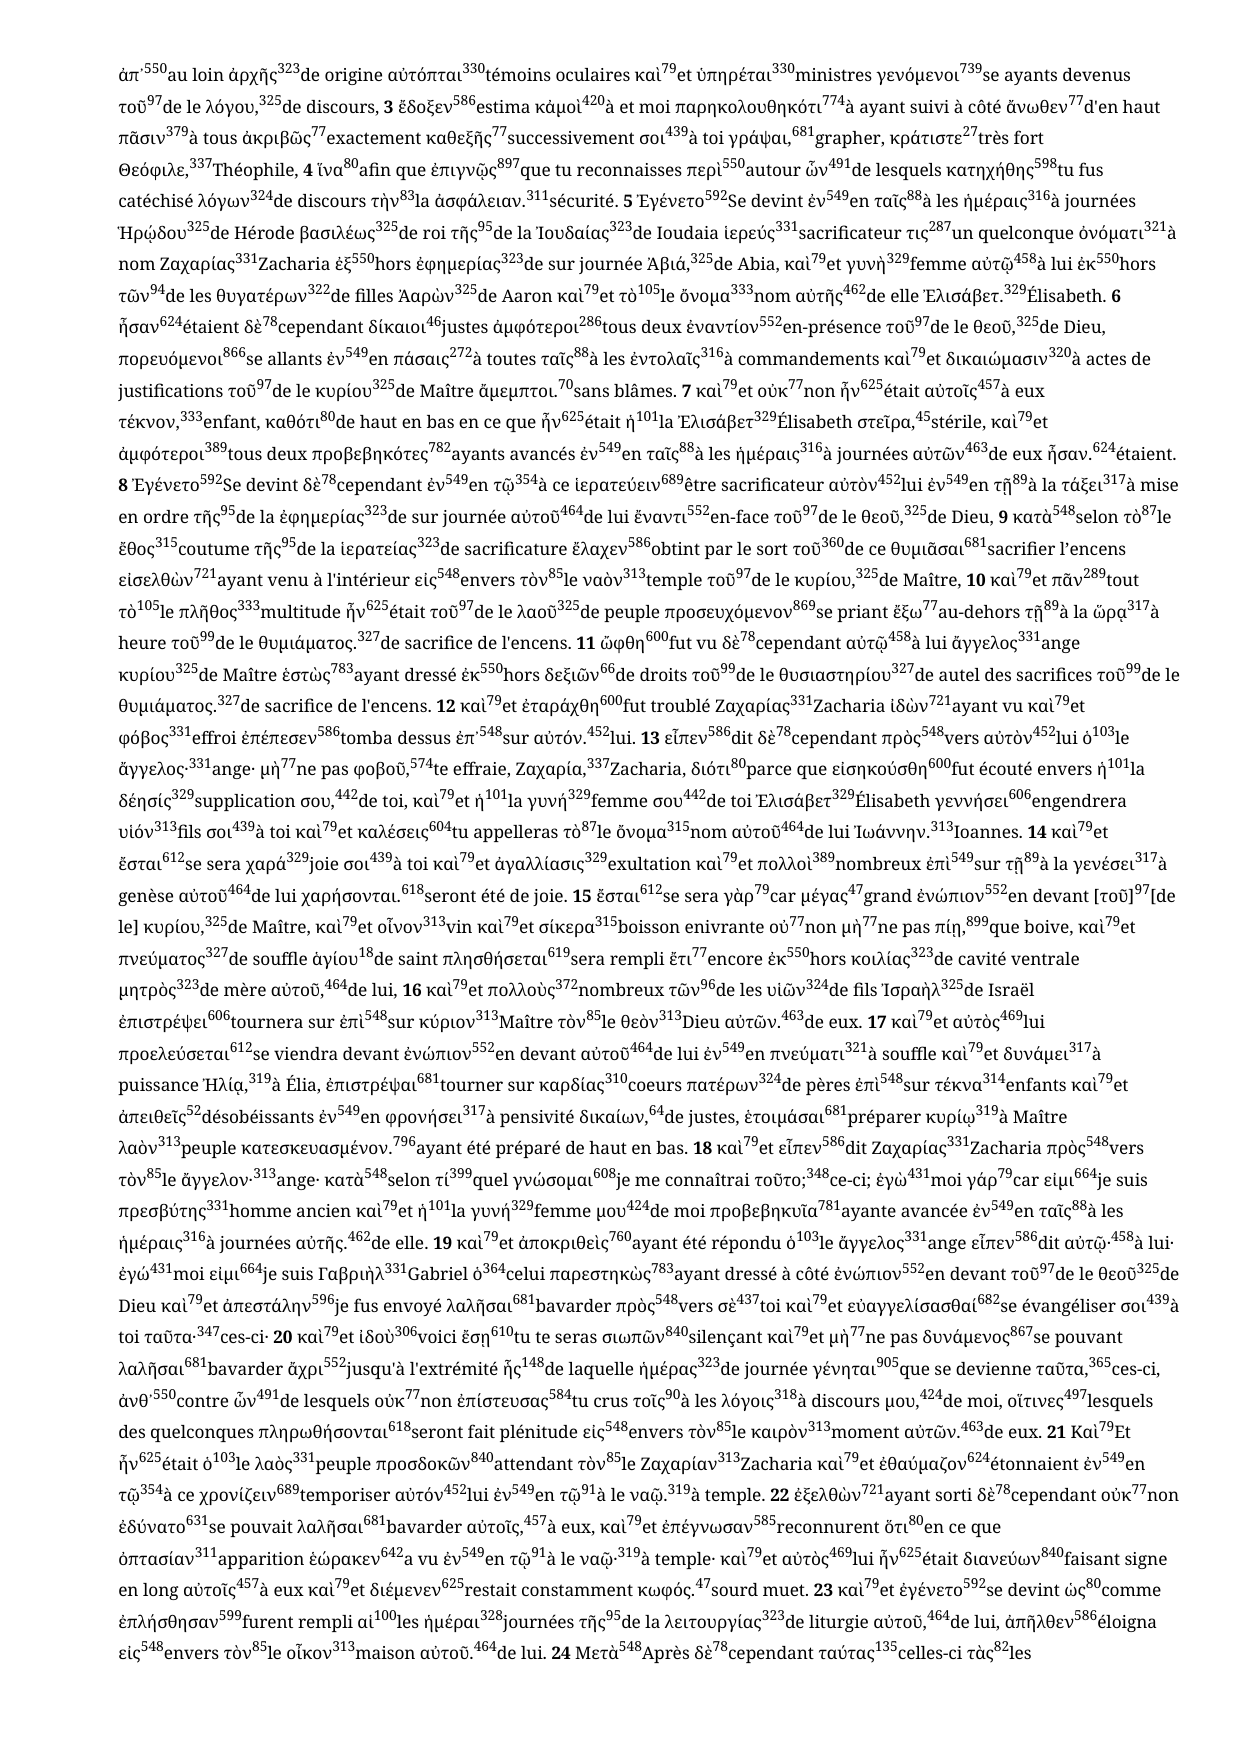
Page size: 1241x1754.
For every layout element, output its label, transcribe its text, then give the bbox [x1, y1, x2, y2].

text 1 Ἐπειδήπερ80Parce que donc certes πολλοὶ389nombreux ἐπεχείρησαν585mirent la main sur ἀνατάξασθαι682se ordonnancer de bas en haut διήγησιν311narration περὶ550autour τῶν98de les πεπληροφορημένων808de ayants étés colportés à plénitude ἐν549en ἡμῖν419à nous πραγμάτων,326de actes, 2 καθὼς77de haut en bas comme παρέδοσαν585transmirent ἡμῖν419à nous οἱ363ceux ἀπ᾽550au loin ἀρχῆς323de origine αὐτόπται330témoins oculaires καὶ79et ὑπηρέται330ministres γενόμενοι739se ayants devenus τοῦ97de le λόγου,325de discours, 3 ἔδοξεν586estima κἀμοὶ420à et moi παρηκολουθηκότι774à ayant suivi à côté ἄνωθεν77d'en haut πᾶσιν379à tous ἀκριβῶς77exactement καθεξῆς77successivement σοι439à toi γράψαι,681grapher, κράτιστε27très fort Θεόφιλε,337Théophile, 4 ἵνα80afin que ἐπιγνῷς897que tu reconnaisses περὶ550autour ὧν491de lesquels κατηχήθης598tu fus catéchisé λόγων324de discours τὴν83la ἀσφάλειαν.311sécurité. 5 Ἐγένετο592Se devint ἐν549en ταῖς88à les ἡμέραις316à journées Ἡρῴδου325de Hérode βασιλέως325de roi τῆς95de la Ἰουδαίας323de Ioudaia ἱερεύς331sacrificateur τις287un quelconque ὀνόματι321à nom Ζαχαρίας331Zacharia ἐξ550hors ἐφημερίας323de sur journée Ἀβιά,325de Abia, καὶ79et γυνὴ329femme αὐτῷ458à lui ἐκ550hors τῶν94de les θυγατέρων322de filles Ἀαρὼν325de Aaron καὶ79et τὸ105le ὄνομα333nom αὐτῆς462de elle Ἐλισάβετ.329Élisabeth. 6 ἦσαν624étaient δὲ78cependant δίκαιοι46justes ἀμφότεροι286tous deux ἐναντίον552en-présence τοῦ97de le θεοῦ,325de Dieu, πορευόμενοι866se allants ἐν549en πάσαις272à toutes ταῖς88à les ἐντολαῖς316à commandements καὶ79et δικαιώμασιν320à actes de justifications τοῦ97de le κυρίου325de Maître ἄμεμπτοι.70sans blâmes. 7 καὶ79et οὐκ77non ἦν625était αὐτοῖς457à eux τέκνον,333enfant, καθότι80de haut en bas en ce que ἦν625était ἡ101la Ἐλισάβετ329Élisabeth στεῖρα,45stérile, καὶ79et ἀμφότεροι389tous deux προβεβηκότες782ayants avancés ἐν549en ταῖς88à les ἡμέραις316à journées αὐτῶν463de eux ἦσαν.624étaient. 8 Ἐγένετο592Se devint δὲ78cependant ἐν549en τῷ354à ce ἱερατεύειν689être sacrificateur αὐτὸν452lui ἐν549en τῇ89à la τάξει317à mise en ordre τῆς95de la ἐφημερίας323de sur journée αὐτοῦ464de lui ἔναντι552en-face τοῦ97de le θεοῦ,325de Dieu, 9 κατὰ548selon τὸ87le ἔθος315coutume τῆς95de la ἱερατείας323de sacrificature ἔλαχεν586obtint par le sort τοῦ360de ce θυμιᾶσαι681sacrifier l’encens εἰσελθὼν721ayant venu à l'intérieur εἰς548envers τὸν85le ναὸν313temple τοῦ97de le κυρίου,325de Maître, 10 καὶ79et πᾶν289tout τὸ105le πλῆθος333multitude ἦν625était τοῦ97de le λαοῦ325de peuple προσευχόμενον869se priant ἔξω77au-dehors τῇ89à la ὥρᾳ317à heure τοῦ99de le θυμιάματος.327de sacrifice de l'encens. 11 ὤφθη600fut vu δὲ78cependant αὐτῷ458à lui ἄγγελος331ange κυρίου325de Maître ἑστὼς783ayant dressé ἐκ550hors δεξιῶν66de droits τοῦ99de le θυσιαστηρίου327de autel des sacrifices τοῦ99de le θυμιάματος.327de sacrifice de l'encens. 12 καὶ79et ἐταράχθη600fut troublé Ζαχαρίας331Zacharia ἰδὼν721ayant vu καὶ79et φόβος331effroi ἐπέπεσεν586tomba dessus ἐπ᾽548sur αὐτόν.452lui. 13 εἶπεν586dit δὲ78cependant πρὸς548vers αὐτὸν452lui ὁ103le ἄγγελος·331ange· μὴ77ne pas φοβοῦ,574te effraie, Ζαχαρία,337Zacharia, διότι80parce que εἰσηκούσθη600fut écouté envers ἡ101la δέησίς329supplication σου,442de toi, καὶ79et ἡ101la γυνή329femme σου442de toi Ἐλισάβετ329Élisabeth γεννήσει606engendrera υἱόν313fils σοι439à toi καὶ79et καλέσεις604tu appelleras τὸ87le ὄνομα315nom αὐτοῦ464de lui Ἰωάννην.313Ioannes. 14 καὶ79et ἔσται612se sera χαρά329joie σοι439à toi καὶ79et ἀγαλλίασις329exultation καὶ79et πολλοὶ389nombreux ἐπὶ549sur τῇ89à la γενέσει317à genèse αὐτοῦ464de lui χαρήσονται.618seront été de joie. 15 ἔσται612se sera γὰρ79car μέγας47grand ἐνώπιον552en devant [τοῦ]97[de le] κυρίου,325de Maître, καὶ79et οἶνον313vin καὶ79et σίκερα315boisson enivrante οὐ77non μὴ77ne pas πίῃ,899que boive, καὶ79et πνεύματος327de souffle ἁγίου18de saint πλησθήσεται619sera rempli ἔτι77encore ἐκ550hors κοιλίας323de cavité ventrale μητρὸς323de mère αὐτοῦ,464de lui, 16 καὶ79et πολλοὺς372nombreux τῶν96de les υἱῶν324de fils Ἰσραὴλ325de Israël ἐπιστρέψει606tournera sur ἐπὶ548sur κύριον313Maître τὸν85le θεὸν313Dieu αὐτῶν.463de eux. 17 καὶ79et αὐτὸς469lui προελεύσεται612se viendra devant ἐνώπιον552en devant αὐτοῦ464de lui ἐν549en πνεύματι321à souffle καὶ79et δυνάμει317à puissance Ἠλίᾳ,319à Élia, ἐπιστρέψαι681tourner sur καρδίας310coeurs πατέρων324de pères ἐπὶ548sur τέκνα314enfants καὶ79et ἀπειθεῖς52désobéissants ἐν549en φρονήσει317à pensivité δικαίων,64de justes, ἑτοιμάσαι681préparer κυρίῳ319à Maître λαὸν313peuple κατεσκευασμένον.796ayant été préparé de haut en bas. 18 καὶ79et εἶπεν586dit Ζαχαρίας331Zacharia πρὸς548vers τὸν85le ἄγγελον·313ange· κατὰ548selon τί399quel γνώσομαι608je me connaîtrai τοῦτο;348ce-ci; ἐγὼ431moi γάρ79car εἰμι664je suis πρεσβύτης331homme ancien καὶ79et ἡ101la γυνή329femme μου424de moi προβεβηκυῖα781ayante avancée ἐν549en ταῖς88à les ἡμέραις316à journées αὐτῆς.462de elle. 19 καὶ79et ἀποκριθεὶς760ayant été répondu ὁ103le ἄγγελος331ange εἶπεν586dit αὐτῷ·458à lui· ἐγώ431moi εἰμι664je suis Γαβριὴλ331Gabriel ὁ364celui παρεστηκὼς783ayant dressé à côté ἐνώπιον552en devant τοῦ97de le θεοῦ325de Dieu καὶ79et ἀπεστάλην596je fus envoyé λαλῆσαι681bavarder πρὸς548vers σὲ437toi καὶ79et εὐαγγελίσασθαί682se évangéliser σοι439à toi ταῦτα·347ces-ci· 20 καὶ79et ἰδοὺ306voici ἔσῃ610tu te seras σιωπῶν840silençant καὶ79et μὴ77ne pas δυνάμενος867se pouvant λαλῆσαι681bavarder ἄχρι552jusqu'à l'extrémité ἧς148de laquelle ἡμέρας323de journée γένηται905que se devienne ταῦτα,365ces-ci, ἀνθ᾽550contre ὧν491de lesquels οὐκ77non ἐπίστευσας584tu crus τοῖς90à les λόγοις318à discours μου,424de moi, οἵτινες497lesquels des quelconques πληρωθήσονται618seront fait plénitude εἰς548envers τὸν85le καιρὸν313moment αὐτῶν.463de eux. 21 Καὶ79Et ἦν625était ὁ103le λαὸς331peuple προσδοκῶν840attendant τὸν85le Ζαχαρίαν313Zacharia καὶ79et ἐθαύμαζον624étonnaient ἐν549en τῷ354à ce χρονίζειν689temporiser αὐτόν452lui ἐν549en τῷ91à le ναῷ.319à temple. 22 ἐξελθὼν721ayant sorti δὲ78cependant οὐκ77non ἐδύνατο631se pouvait λαλῆσαι681bavarder αὐτοῖς,457à eux, καὶ79et ἐπέγνωσαν585reconnurent ὅτι80en ce que ὀπτασίαν311apparition ἑώρακεν642a vu ἐν549en τῷ91à le ναῷ·319à temple· καὶ79et αὐτὸς469lui ἦν625était διανεύων840faisant signe en long αὐτοῖς457à eux καὶ79et διέμενεν625restait constamment κωφός.47sourd muet. 23 καὶ79et ἐγένετο592se devint ὡς80comme ἐπλήσθησαν599furent rempli αἱ100les ἡμέραι328journées τῆς95de la λειτουργίας323de liturgie αὐτοῦ,464de lui, ἀπῆλθεν586éloigna εἰς548envers τὸν85le οἶκον313maison αὐτοῦ.464de lui. 24 Μετὰ548Après δὲ78cependant ταύτας135celles-ci τὰς82les ἡμέρας310journées συνέλαβεν586prit ensemble Ἐλισάβετ329Élisabeth ἡ101la γυνὴ329femme αὐτοῦ464de lui καὶ79et περιέκρυβεν625cryptait autour ἑαυτὴν526elle-même μῆνας312mois πέντε178cinq λέγουσα838disante 25 ὅτι80en ce que οὕτως77ainsi μοι420à moi πεποίηκεν642a fait κύριος331Maître ἐν549en ἡμέραις316à journées αἷς483à lesquelles ἐπεῖδεν586vit dessus ἀφελεῖν681saisir au loin ὄνειδός315opprobre μου424de moi ἐν549en ἀνθρώποις.318à êtres humains. 26 Ἐν549En δὲ78cependant τῷ91à le μηνὶ319à mois τῷ91à le ἕκτῳ207à sixième ἀπεστάλη600fut envoyé ὁ103le ἄγγελος331ange Γαβριὴλ331Gabriel ἀπὸ550au loin τοῦ97de le θεοῦ325de Dieu εἰς548envers πόλιν311cité τῆς95de la Γαλιλαίας323de Galilée ᾗ484à laquelle ὄνομα333nom Ναζαρὲθ329Nazareth 27 πρὸς548vers παρθένον311vierge ἐμνηστευμένην794ayante étée fiancée ἀνδρὶ319à homme ᾧ486à lequel ὄνομα333nom Ἰωσὴφ331Ioseph ἐξ550hors οἴκου325de maison Δαυὶδ325de Dauid καὶ79et τὸ105le ὄνομα333nom τῆς95de la παρθένου323de vierge Μαριάμ.329Mariam. 28 καὶ79et εἰσελθὼν721ayant venu à l'intérieur πρὸς548vers αὐτὴν450elle ὁ103le ἄγγελος331ange εἶπεν·586dit· χαῖρε,308sois de joie, κεχαριτωμένη,816ayante étée graciée, ὁ103le κύριος331Maître μετὰ550avec σοῦ.442de toi. 29 ἡ467celle δὲ78cependant ἐπὶ549sur τῷ91à le λόγῳ319à discours διεταράχθη600fut perturbé entièrement καὶ79et διελογίζετο631se calculait au-travers ποταπὸς410de quel sorte εἴη700que soit ὁ103le ἀσπασμὸς331salutation οὗτος.156celui-ci. 30 Καὶ79Et εἶπεν586dit ὁ103le ἄγγελος331ange αὐτῇ·456à elle· μὴ77ne pas φοβοῦ,574te effraie, Μαριάμ,335Mariam, εὗρες584tu trouvas γὰρ79car χάριν311grâce παρὰ549à côté τῷ91à le θεῷ.319à Dieu. 31 καὶ79et ἰδοὺ306voici συλλήμψῃ610tu te prendras ensemble ἐν549en γαστρὶ317à ventre καὶ79et τέξῃ610tu te enfanteras υἱὸν313fils καὶ79et καλέσεις604tu appelleras τὸ87le ὄνομα315nom αὐτοῦ464de lui Ἰησοῦν.313Iésous. 32 οὗτος364celui-ci ἔσται612se sera μέγας47grand καὶ79et υἱὸς331fils ὑψίστου65de très haut κληθήσεται619sera appelé καὶ79et δώσει606donnera αὐτῷ458à lui κύριος331Maître ὁ103le θεὸς331Dieu τὸν85le θρόνον313trône Δαυὶδ325de Dauid τοῦ97de le πατρὸς325de père αὐτοῦ,464de lui, 33 καὶ79et βασιλεύσει606sera roi ἐπὶ548sur τὸν85le οἶκον313maison Ἰακὼβ325de Iakob εἰς548envers τοὺς84les αἰῶνας312ères καὶ79et τῆς95de la βασιλείας323de royauté αὐτοῦ464de lui οὐκ77non ἔσται612se sera τέλος.333achèvement. 34 εἶπεν586dit δὲ78cependant Μαριὰμ329Mariam πρὸς548vers τὸν85le ἄγγελον·313ange· πῶς77comment? ἔσται612se sera τοῦτο,366ce-ci, ἐπεὶ80puisque ἄνδρα313homme οὐ77non γινώσκω;664je connais; 35 καὶ79et ἀποκριθεὶς760ayant été répondu ὁ103le ἄγγελος331ange εἶπεν586dit αὐτῇ·456à elle· πνεῦμα333souffle ἅγιον24saint ἐπελεύσεται612se viendra sur ἐπὶ548sur σὲ437toi καὶ79et δύναμις329puissance ὑψίστου65de très haut ἐπισκιάσει606ombrera sur σοι·439à toi· διὸ79c'est pourquoi καὶ77aussi τὸ105le γεννώμενον893étant engendré ἅγιον73saint κληθήσεται619sera appelé υἱὸς331fils θεοῦ.325de Dieu. 36 καὶ79et ἰδοὺ306voici Ἐλισάβετ329Élisabeth ἡ101la συγγενίς329parente σου442de toi καὶ77aussi αὐτὴ467elle συνείληφεν642a pris ensemble υἱὸν313fils ἐν549en γήρει321à vétusté αὐτῆς462de elle καὶ79et οὗτος156celui-ci μὴν331mois ἕκτος213sixième ἐστὶν668est αὐτῇ456à elle τῇ484à celle καλουμένῃ878à étante appelée στείρᾳ·36à stérile· 37 ὅτι80en ce que οὐκ77non ἀδυνατήσει606sera impuissant παρὰ550à côté τοῦ97de le θεοῦ325de Dieu πᾶν289tout ῥῆμα.333oral. 38 εἶπεν586dit δὲ78cependant Μαριάμ·329Mariam· ἰδοὺ306voici ἡ101la δούλη329femelle esclave κυρίου·325de Maître· γένοιτό696que se devienne μοι420à moi κατὰ548selon τὸ87le ῥῆμά315oral σου.442de toi. Καὶ79Et ἀπῆλθεν586éloigna ἀπ᾽550au loin αὐτῆς462de elle ὁ103le ἄγγελος.331ange. 39 Ἀναστᾶσα719Ayante redressée δὲ78cependant Μαριὰμ329Mariam ἐν549en ταῖς88à les ἡμέραις316à journées ταύταις141à celles-ci ἐπορεύθη600fut allé εἰς548envers τὴν83la ὀρεινὴν51montagneuse μετὰ550avec σπουδῆς323de hâte εἰς548envers πόλιν311cité Ἰούδα,325de Iouda, 40 καὶ79et εἰσῆλθεν586vint à l'intérieur εἰς548envers τὸν85le οἶκον313maison Ζαχαρίου325de Zacharia καὶ79et ἠσπάσατο592se salua τὴν83la Ἐλισάβετ.311Élisabeth. 41 καὶ79et ἐγένετο592se devint ὡς80comme ἤκουσεν586écouta τὸν85le ἀσπασμὸν313salutation τῆς95de la Μαρίας323de Maria ἡ101la Ἐλισάβετ,329Élisabeth, ἐσκίρτησεν586tressaillit τὸ105le βρέφος333bébé ἐν549en τῇ89à la κοιλίᾳ317à cavité ventrale αὐτῆς,462de elle, καὶ79et ἐπλήσθη600fut rempli πνεύματος327de souffle ἁγίου18de saint ἡ101la Ἐλισάβετ,329Élisabeth, 42 καὶ79et ἀνεφώνησεν586voixa de bas en haut κραυγῇ317à cri μεγάλῃ8à grande καὶ79et εἶπεν·586dit· εὐλογημένη811ayante étée élogiée σὺ448toi ἐν549en γυναιξὶν316à femmes καὶ79et εὐλογημένος813ayant été élogié ὁ103le καρπὸς331fruit τῆς95de la κοιλίας323de cavité ventrale σου.442de toi. 43 καὶ79et πόθεν77d'où? μοι420à moi τοῦτο366ce-ci ἵνα77afin que ἔλθῃ899que vienne ἡ101la μήτηρ329mère τοῦ97de le κυρίου325de Maître μου424de moi πρὸς548vers ἐμέ;417moi; 44 ἰδοὺ306voici γὰρ79car ὡς80comme ἐγένετο592se devint ἡ101la φωνὴ329voix τοῦ97de le ἀσπασμοῦ325de salutation σου442de toi εἰς548envers τὰ86les ὦτά314oreilles μου,424de moi, ἐσκίρτησεν586tressaillit ἐν549en ἀγαλλιάσει317à exultation τὸ105le βρέφος333bébé ἐν549en τῇ89à la κοιλίᾳ317à cavité ventrale μου.424de moi. 45 καὶ79et μακαρία45bienheureuse ἡ362celle πιστεύσασα719ayante crue ὅτι80en ce que ἔσται612se sera τελείωσις329perfectionnement τοῖς353à ces λελαλημένοις802à ayants étés bavardés αὐτῇ456à elle παρὰ550à côté κυρίου.325de Maître. 46 Καὶ79Et εἶπεν586dit Μαριάμ·329Mariam· Μεγαλύνει668Magnifie ἡ101la ψυχή329âme μου424de moi τὸν85le κύριον,313Maître, 47 καὶ79et ἠγαλλίασεν586exulta τὸ105le πνεῦμά333souffle μου424de moi ἐπὶ549sur τῷ91à le θεῷ319à Dieu τῷ91à le σωτῆρί319à sauveur μου,424de moi, 48 ὅτι80en ce que ἐπέβλεψεν586regarda sur ἐπὶ548sur τὴν83la ταπείνωσιν311bassesse τῆς95de la δούλης323de femelle esclave αὐτοῦ.464de lui. ἰδοὺ306voici γὰρ79car ἀπὸ550au loin τοῦ358de celui νῦν77maintenant μακαριοῦσίν605estimeront bienheureux με417moi πᾶσαι284toutes αἱ100les γενεαί,328générations, 49 ὅτι80en ce que ἐποίησέν586fit μοι420à moi μεγάλα54grands ὁ103le δυνατός.71puissant. καὶ79et ἅγιον49saint τὸ105le ὄνομα333nom αὐτοῦ,464de lui, 50 καὶ79et τὸ105le ἔλεος333miséricorde αὐτοῦ464de lui εἰς548envers γενεὰς310générations καὶ79et γενεὰς310générations τοῖς351à ceux φοβουμένοις854à se effrayants αὐτόν.452lui. 51 Ἐποίησεν586Fit κράτος315force ἐν549en βραχίονι319à bras αὐτοῦ,464de lui, διεσκόρπισεν586dispersa au travers ὑπερηφάνους52prétentieux διανοίᾳ317à capacité d’intelligence καρδίας323de coeur αὐτῶν·463de eux· 52 καθεῖλεν586saisit du haut vers le bas δυνάστας312dynastes ἀπὸ550au loin θρόνων324de trônes καὶ79et ὕψωσεν586haussa ταπεινούς,52bas, 53 πεινῶντας821ayants faim ἐνέπλησεν586remplit dans ἀγαθῶν66de bons καὶ79et πλουτοῦντας821étants riche ἐξαπέστειλεν586envoya dehors κενούς.52vides. 54 ἀντελάβετο592se prit contre Ἰσραὴλ325de Israël παιδὸς325de jeune servant αὐτοῦ,464de lui, μνησθῆναι683être fait mémoire ἐλέους,327de miséricorde, 55 καθὼς77de haut en bas comme ἐλάλησεν586bavarda πρὸς548vers τοὺς84les πατέρας312pères ἡμῶν,423de nous, τῷ91à le Ἀβραὰμ319à Abraam καὶ79et τῷ93à le σπέρματι321à semence αὐτοῦ464de lui εἰς548envers τὸν85le αἰῶνα.313ère. 56 Ἔμεινεν586Resta δὲ78cependant Μαριὰμ329Mariam σὺν549avec αὐτῇ456à elle ὡς77comme μῆνας312mois τρεῖς,178trois, καὶ79et ὑπέστρεψεν586retourna en arrière εἰς548envers τὸν85le οἶκον313maison αὐτῆς.462de elle. 57 Τῇ89à La δὲ78cependant Ἐλισάβετ317à Élisabeth ἐπλήσθη600fut rempli ὁ103le χρόνος331temps τοῦ360de ce τεκεῖν681enfanter αὐτὴν450elle καὶ79et ἐγέννησεν586engendra υἱόν.313fils. 58 καὶ79et ἤκουσαν585écoutèrent οἱ102les περίοικοι70maisonnées alentours καὶ79et οἱ102les συγγενεῖς70congénitaux αὐτῆς462de elle ὅτι80en ce que ἐμεγάλυνεν586magnifia κύριος331Maître τὸ87le ἔλεος315miséricorde αὐτοῦ464de lui μετ᾽550avec αὐτῆς462de elle καὶ79et συνέχαιρον624étaient de joie avec αὐτῇ.456à elle. 59 Καὶ79Et ἐγένετο592se devint ἐν549en τῇ89à la ἡμέρᾳ317à journée τῇ89à la ὀγδόῃ206à huitième ἦλθον585vinrent περιτεμεῖν681circoncire τὸ87le παιδίον315petit enfant καὶ79et ἐκάλουν624appelaient αὐτὸ454lui ἐπὶ549sur τῷ93à le ὀνόματι321à nom τοῦ97de le πατρὸς325de père αὐτοῦ464de lui Ζαχαρίαν.313Zacharia. 60 καὶ79et ἀποκριθεῖσα758ayante étée répondue ἡ101la μήτηρ329mère αὐτοῦ464de lui εἶπεν·586dit· οὐχί,304non pas, ἀλλὰ79mais κληθήσεται619sera appelé Ἰωάννης.331Ioannes. 61 καὶ79et εἶπαν585dirent πρὸς548vers αὐτὴν450elle ὅτι80en ce que οὐδείς390aucun ἐστιν668est ἐκ550hors τῆς95de la συγγενείας323de parenté σου442de toi ὃς498lequel καλεῖται680est appelé τῷ93à le ὀνόματι321à nom τούτῳ.146à ce-ci. 62 ἐνένευον624faisaient des signes δὲ78cependant τῷ91à le πατρὶ319à père αὐτοῦ464de lui τὸ348ce τί399quel ἂν340le cas échéant θέλοι700que veuille καλεῖσθαι692être appelé αὐτό.454lui. 63 καὶ79et αἰτήσας721ayant demandé πινακίδιον315tablette ἔγραψεν586grapha λέγων·840disant· Ἰωάννης331Ioannes ἐστὶν668est ὄνομα333nom αὐτοῦ.464de lui. καὶ79et ἐθαύμασαν585étonnèrent πάντες.389tous. 64 ἀνεῴχθη600fut ouvert δὲ78cependant τὸ105le στόμα333bouche αὐτοῦ464de lui παραχρῆμα77instantanément καὶ79et ἡ101la γλῶσσα329langue αὐτοῦ,464de lui, καὶ79et ἐλάλει625bavardait εὐλογῶν840élogiant τὸν85le θεόν.313Dieu. 65 Καὶ79Et ἐγένετο592se devint ἐπὶ548sur πάντας372tous φόβος331effroi τοὺς345ceux περιοικοῦντας821habitants maison alentours αὐτούς,451eux, καὶ79et ἐν549en ὅλῃ273à toute entière τῇ89à la ὀρεινῇ57à montagneuse τῆς95de la Ἰουδαίας323de Ioudaia διελαλεῖτο636était bavardé en séparant πάντα288tous τὰ104les ῥήματα332oraux ταῦτα,157ces-ci, 66 καὶ79et ἔθεντο591se posèrent πάντες389tous οἱ363ceux ἀκούσαντες720ayants écoutés ἐν549en τῇ89à la καρδίᾳ317à coeur αὐτῶν463de eux λέγοντες·839disants· τί412quel ἄρα77par conséquent τὸ105le παιδίον333petit enfant τοῦτο158ce-ci ἔσται;612se sera; καὶ77aussi γὰρ79car χεὶρ329main κυρίου325de Maître ἦν625était μετ᾽550avec αὐτοῦ.464de lui. 67 Καὶ79Et Ζαχαρίας331Zacharia ὁ103le πατὴρ331père αὐτοῦ464de lui ἐπλήσθη600fut rempli πνεύματος327de souffle ἁγίου18de saint καὶ79et ἐπροφήτευσεν586prophétisa λέγων·840disant· 68 Εὐλογητὸς47Élogié κύριος331Maître ὁ103le θεὸς331Dieu τοῦ97de le Ἰσραήλ,325de Israël, ὅτι80en ce que ἐπεσκέψατο592se rendit supervision καὶ79et ἐποίησεν586fit λύτρωσιν311rançonnement τῷ91à le λαῷ319à peuple αὐτοῦ,464de lui, 69 καὶ79et ἤγειρεν586éveilla κέρας315corne σωτηρίας323de sauvetage ἡμῖν419à nous ἐν549en οἴκῳ319à maison Δαυὶδ325de Dauid παιδὸς325de jeune servant αὐτοῦ,464de lui, 70 καθὼς77de haut en bas comme ἐλάλησεν586bavarda διὰ550par στόματος327de bouche τῶν96de les ἁγίων64de saints ἀπ᾽550au loin αἰῶνος325de ère προφητῶν324de prophètes αὐτοῦ,464de lui, 71 σωτηρίαν311sauvetage ἐξ550hors ἐχθρῶν64de ennemis ἡμῶν423de nous καὶ79et ἐκ550hors χειρὸς323de main πάντων383de tous τῶν357de ceux μισούντων833de haïssants ἡμᾶς,416nous, 72 ποιῆσαι681faire ἔλεος315miséricorde μετὰ550avec τῶν96de les πατέρων324de pères ἡμῶν423de nous καὶ79et μνησθῆναι683être fait mémoire διαθήκης323de disposition ἁγίας14de sainte αὐτοῦ,464de lui, 73 ὅρκον313serment ὃν480lequel ὤμοσεν586jura πρὸς548vers Ἀβραὰμ313Abraam τὸν85le πατέρα313père ἡμῶν,423de nous, τοῦ360de ce δοῦναι681donner ἡμῖν419à nous 74 ἀφόβως77sans effrayement ἐκ550hors χειρὸς323de main ἐχθρῶν64de ennemis ῥυσθέντας743ayants étés délivrés λατρεύειν689adorer αὐτῷ458à lui 75 ἐν549en ὁσιότητι317à piété sacré καὶ79et δικαιοσύνῃ317à justice ἐνώπιον552en devant αὐτοῦ464de lui πάσαις272à toutes ταῖς88à les ἡμέραις316à journées ἡμῶν.423de nous. 76 Καὶ77Aussi σὺ448toi δέ,78cependant, παιδίον,339petit enfant, προφήτης331prophète ὑψίστου65de très haut κληθήσῃ·617tu seras appelé· προπορεύσῃ610tu te marcheras en avant γὰρ79car ἐνώπιον552en devant κυρίου325de Maître ἑτοιμάσαι681préparer ὁδοὺς310chemins αὐτοῦ,464de lui, 77 τοῦ360de ce δοῦναι681donner γνῶσιν311connaissance σωτηρίας323de sauvetage τῷ91à le λαῷ319à peuple αὐτοῦ464de lui ἐν549en ἀφέσει317à abandon ἁμαρτιῶν322de fautes αὐτῶν,463de eux, 78 διὰ548par le fait de σπλάγχνα314entrailles ἐλέους327de miséricorde θεοῦ325de Dieu ἡμῶν,423de nous, ἐν549en οἷς487à lesquels ἐπισκέψεται612se rendra supervision ἡμᾶς416nous ἀνατολὴ329levant ἐξ550hors ὕψους,327de hauteur, 79 ἐπιφᾶναι681briller sur τοῖς351à ceux ἐν549en σκότει321à ténèbre καὶ79et σκιᾷ317à ombre θανάτου325de trépas καθημένοις,854à se étants assis, τοῦ360de ce κατευθῦναι681diriger droit de haut en bas τοὺς84les πόδας312pieds ἡμῶν423de nous εἰς548envers ὁδὸν311chemin εἰρήνης.323de paix. 80 Τὸ105Le δὲ78cependant παιδίον333petit enfant ηὔξανεν625croissait καὶ79et ἐκραταιοῦτο636était fortifié πνεύματι,321à souffle, καὶ79et ἦν625était ἐν549en ταῖς88à les ἐρήμοις56à désertes ἕως552jusqu'à ce que ἡμέρας323de journée ἀναδείξεως323de présentation de bas en haut αὐτοῦ464de lui πρὸς548vers τὸν85le Ἰσραήλ.313Israël. [118, 59, 1181, 1665]
